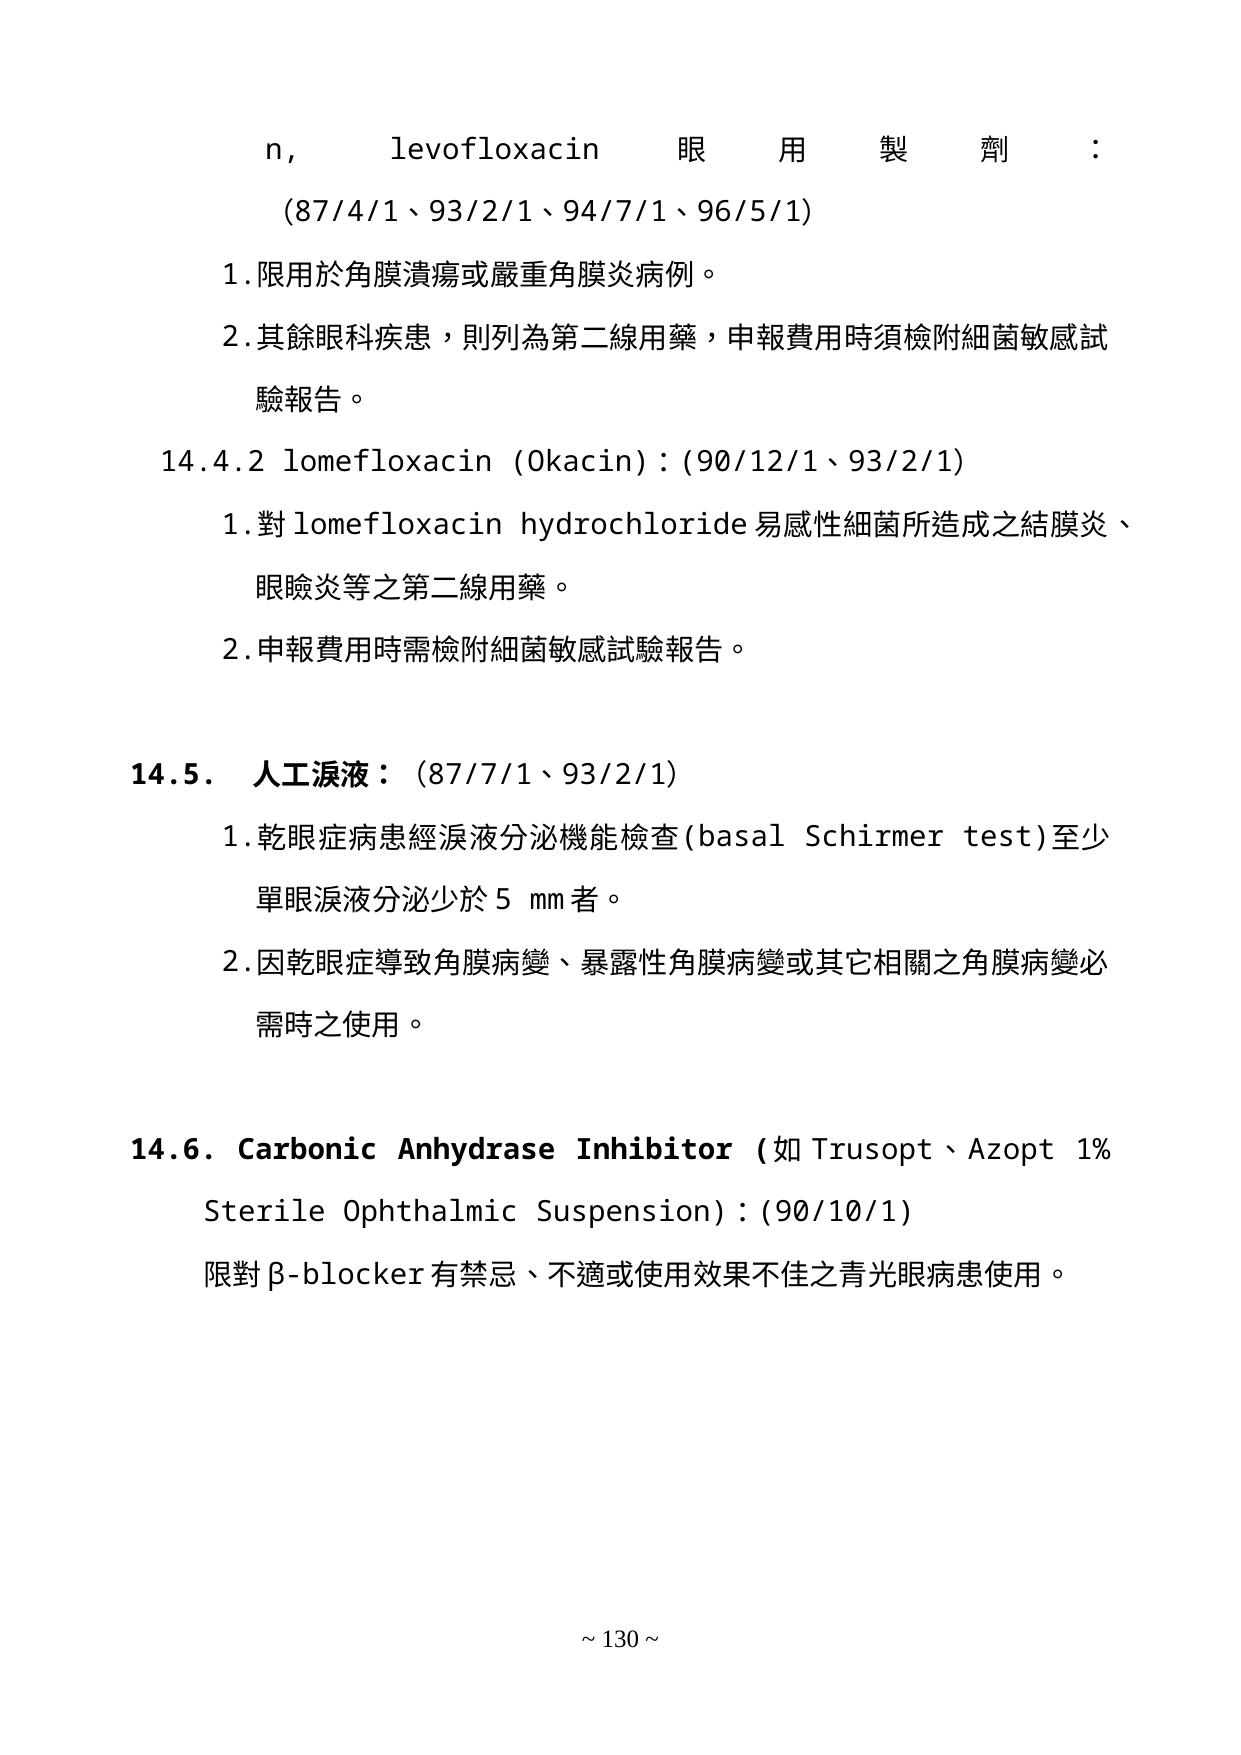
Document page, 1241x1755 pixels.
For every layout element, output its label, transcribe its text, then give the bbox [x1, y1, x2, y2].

text n, levofloxacin眼用製劑：（87/4/1、93/2/1、94/7/1、96/5/1） [159, 106, 1110, 231]
text 限對β-blocker有禁忌、不適或使用效果不佳之青光眼病患使用。 [130, 1231, 1110, 1294]
text 2.其餘眼科疾患，則列為第二線用藥，申報費用時須檢附細菌敏感試驗報告。 [221, 294, 1110, 419]
subtitle 14.6. Carbonic Anhydrase Inhibitor (如Trusopt、Azopt 1% Sterile Ophthalmic Suspension)：(90/10/1) [130, 1106, 1110, 1231]
text 1.乾眼症病患經淚液分泌機能檢查(basal Schirmer test)至少單眼淚液分泌少於5 mm者。 [221, 794, 1110, 919]
text 1.對lomefloxacin hydrochloride易感性細菌所造成之結膜炎、眼瞼炎等之第二線用藥。 [221, 481, 1110, 606]
text 1.限用於角膜潰瘍或嚴重角膜炎病例。 [221, 231, 1110, 294]
text 14.4.2 lomefloxacin (Okacin)：(90/12/1、93/2/1） [159, 419, 1110, 481]
subtitle 14.5. 人工淚液：（87/7/1、93/2/1） [130, 731, 1110, 794]
text 2.申報費用時需檢附細菌敏感試驗報告。 [221, 606, 1110, 669]
text 2.因乾眼症導致角膜病變、暴露性角膜病變或其它相關之角膜病變必需時之使用。 [221, 919, 1110, 1044]
